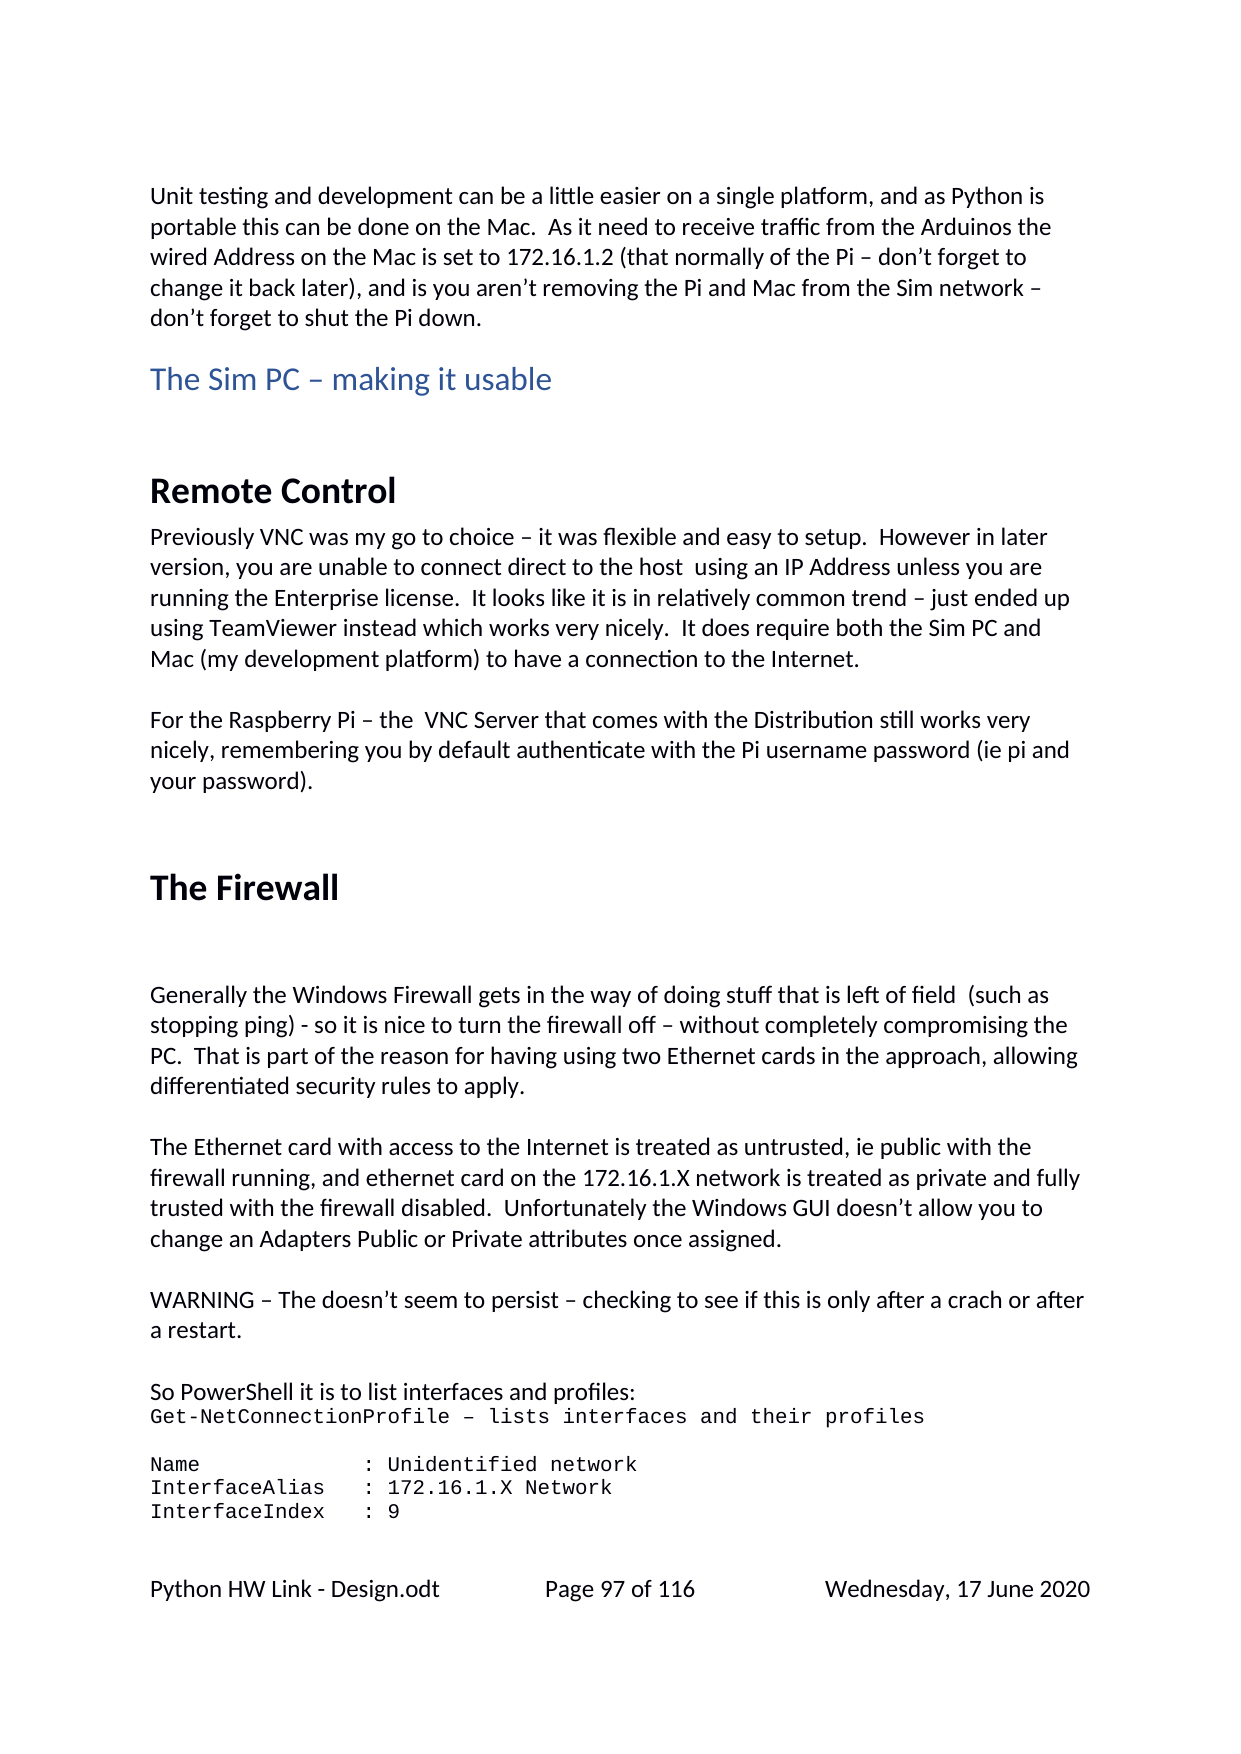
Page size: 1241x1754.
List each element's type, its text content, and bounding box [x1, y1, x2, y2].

subtitle The Sim PC – making it usable [150, 358, 1090, 399]
text So PowerShell it is to list interfaces and profiles: [150, 1376, 1090, 1406]
text The Ethernet card with access to the Internet is treated as untrusted, ie public with the firewall running, and ethernet card on the 172.16.1.X network is treated as private and fully trusted with the firewall disabled. Unfortunately the Windows GUI doesn’t allow you to change an Adapters Public or Private attributes once assigned. [150, 1132, 1090, 1254]
text For the Raspberry Pi – the VNC Server that comes with the Distribution still works very nicely, remembering you by default authenticate with the Pi username password (ie pi and your password). [150, 704, 1090, 796]
text Unit testing and development can be a little easier on a single platform, and as Python is portable this can be done on the Mac. As it need to receive traffic from the Arduinos the wired Address on the Mac is set to 172.16.1.2 (that normally of the Pi – don’t forget to change it back later), and is you aren’t removing the Pi and Mac from the Sim network – don’t forget to shut the Pi down. [150, 181, 1090, 333]
text InterfaceAlias : 172.16.1.X Network [150, 1477, 1090, 1501]
text InterfaceIndex : 9 [150, 1501, 1090, 1524]
text Generally the Windows Firewall gets in the way of doing stuff that is left of field (such as stopping ping) - so it is nice to turn the firewall off – without completely compromising the PC. That is part of the reason for having using two Ethernet cards in the approach, allowing differentiated security rules to apply. [150, 979, 1090, 1101]
subtitle The Firewall [150, 864, 1090, 909]
text Name : Unidentified network [150, 1453, 1090, 1477]
text Previously VNC was my go to choice – it was flexible and easy to setup. However in later version, you are unable to connect direct to the host using an IP Address unless you are running the Enterprise license. It looks like it is in relatively common trend – just ended up using TeamViewer instead which works very nicely. It does require both the Sim PC and Mac (my development platform) to have a connection to the Internet. [150, 521, 1090, 674]
subtitle Remote Control [150, 467, 1090, 513]
text WARNING – The doesn’t seem to persist – checking to see if this is only after a crach or after a restart. [150, 1284, 1090, 1345]
text Get-NetConnectionProfile – lists interfaces and their profiles [150, 1406, 1090, 1430]
